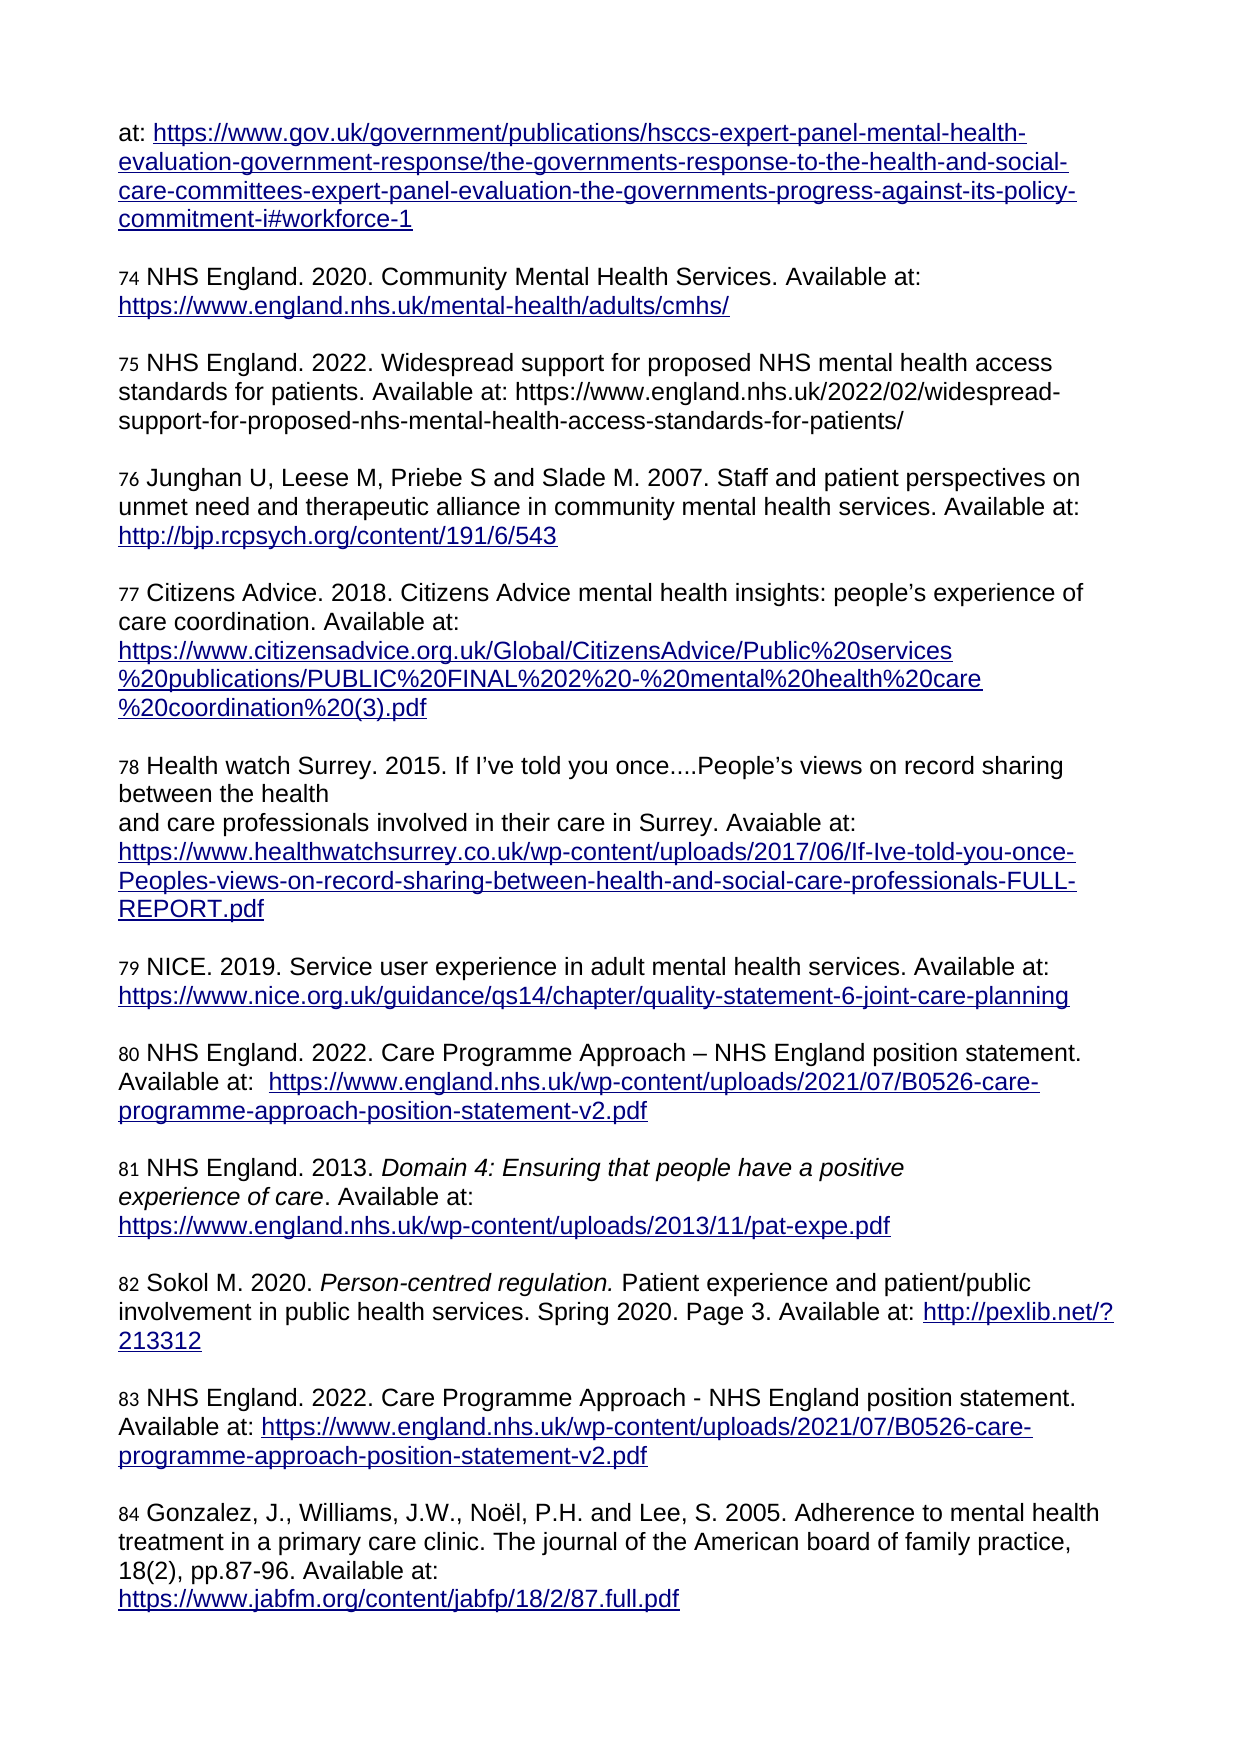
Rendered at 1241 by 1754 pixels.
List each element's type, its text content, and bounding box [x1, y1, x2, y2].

text Gonzalez, J., Williams, J.W., Noël, P.H. and Lee, S. 2005. Adherence to mental health treatment in a primary care clinic. The journal of the American board of family practice, 18(2), pp.87-96. Available at: [118, 1498, 1122, 1584]
text at: https://www.gov.uk/government/publications/hsccs-expert-panel-mental-health-evaluation-government-response/the-governments-response-to-the-health-and-social-care-committees-expert-panel-evaluation-the-governments-progress-against-its-policy-commitment-i#workforce-1 [118, 118, 1122, 233]
text Junghan U, Leese M, Priebe S and Slade M. 2007. Staff and patient perspectives on unmet need and therapeutic alliance in community mental health services. Available at: http://bjp.rcpsych.org/content/191/6/543 [118, 463, 1122, 549]
text https://www.jabfm.org/content/jabfp/18/2/87.full.pdf [118, 1584, 1122, 1613]
text NHS England. 2020. Community Mental Health Services. Available at: https://www.england.nhs.uk/mental-health/adults/cmhs/ [118, 262, 1122, 319]
text NHS England. 2022. Widespread support for proposed NHS mental health access standards for patients. Available at: https://www.england.nhs.uk/2022/02/widespread-support-for-proposed-nhs-mental-health-access-standards-for-patients/ [118, 348, 1122, 434]
text NICE. 2019. Service user experience in adult mental health services. Available at: https://www.nice.org.uk/guidance/qs14/chapter/quality-statement-6-joint-care-planning [118, 952, 1122, 1009]
text Citizens Advice. 2018. Citizens Advice mental health insights: people’s experience of care coordination. Available at: https://www.citizensadvice.org.uk/Global/CitizensAdvice/Public%20services%20publications/PUBLIC%20FINAL%202%20-%20mental%20health%20care%20coordination%20(3).pdf [118, 578, 1122, 722]
text experience of care. Available at: https://www.england.nhs.uk/wp-content/uploads/2013/11/pat-expe.pdf [118, 1182, 1122, 1239]
text Sokol M. 2020. Person-centred regulation. Patient experience and patient/public involvement in public health services. Spring 2020. Page 3. Available at: http://pexlib.net/?213312 [118, 1268, 1122, 1354]
text NHS England. 2013. Domain 4: Ensuring that people have a positive [118, 1153, 1122, 1182]
text NHS England. 2022. Care Programme Approach - NHS England position statement. Available at: https://www.england.nhs.uk/wp-content/uploads/2021/07/B0526-care-programme-approach-position-statement-v2.pdf [118, 1383, 1122, 1469]
text Health watch Surrey. 2015. If I’ve told you once....People’s views on record sharing between the health [118, 751, 1122, 808]
text and care professionals involved in their care in Surrey. Avaiable at: https://www.healthwatchsurrey.co.uk/wp-content/uploads/2017/06/If-Ive-told-you-once-Peoples-views-on-record-sharing-between-health-and-social-care-professionals-FULL-REPORT.pdf [118, 808, 1122, 923]
text NHS England. 2022. Care Programme Approach – NHS England position statement. Available at: https://www.england.nhs.uk/wp-content/uploads/2021/07/B0526-care-programme-approach-position-statement-v2.pdf [118, 1038, 1122, 1124]
